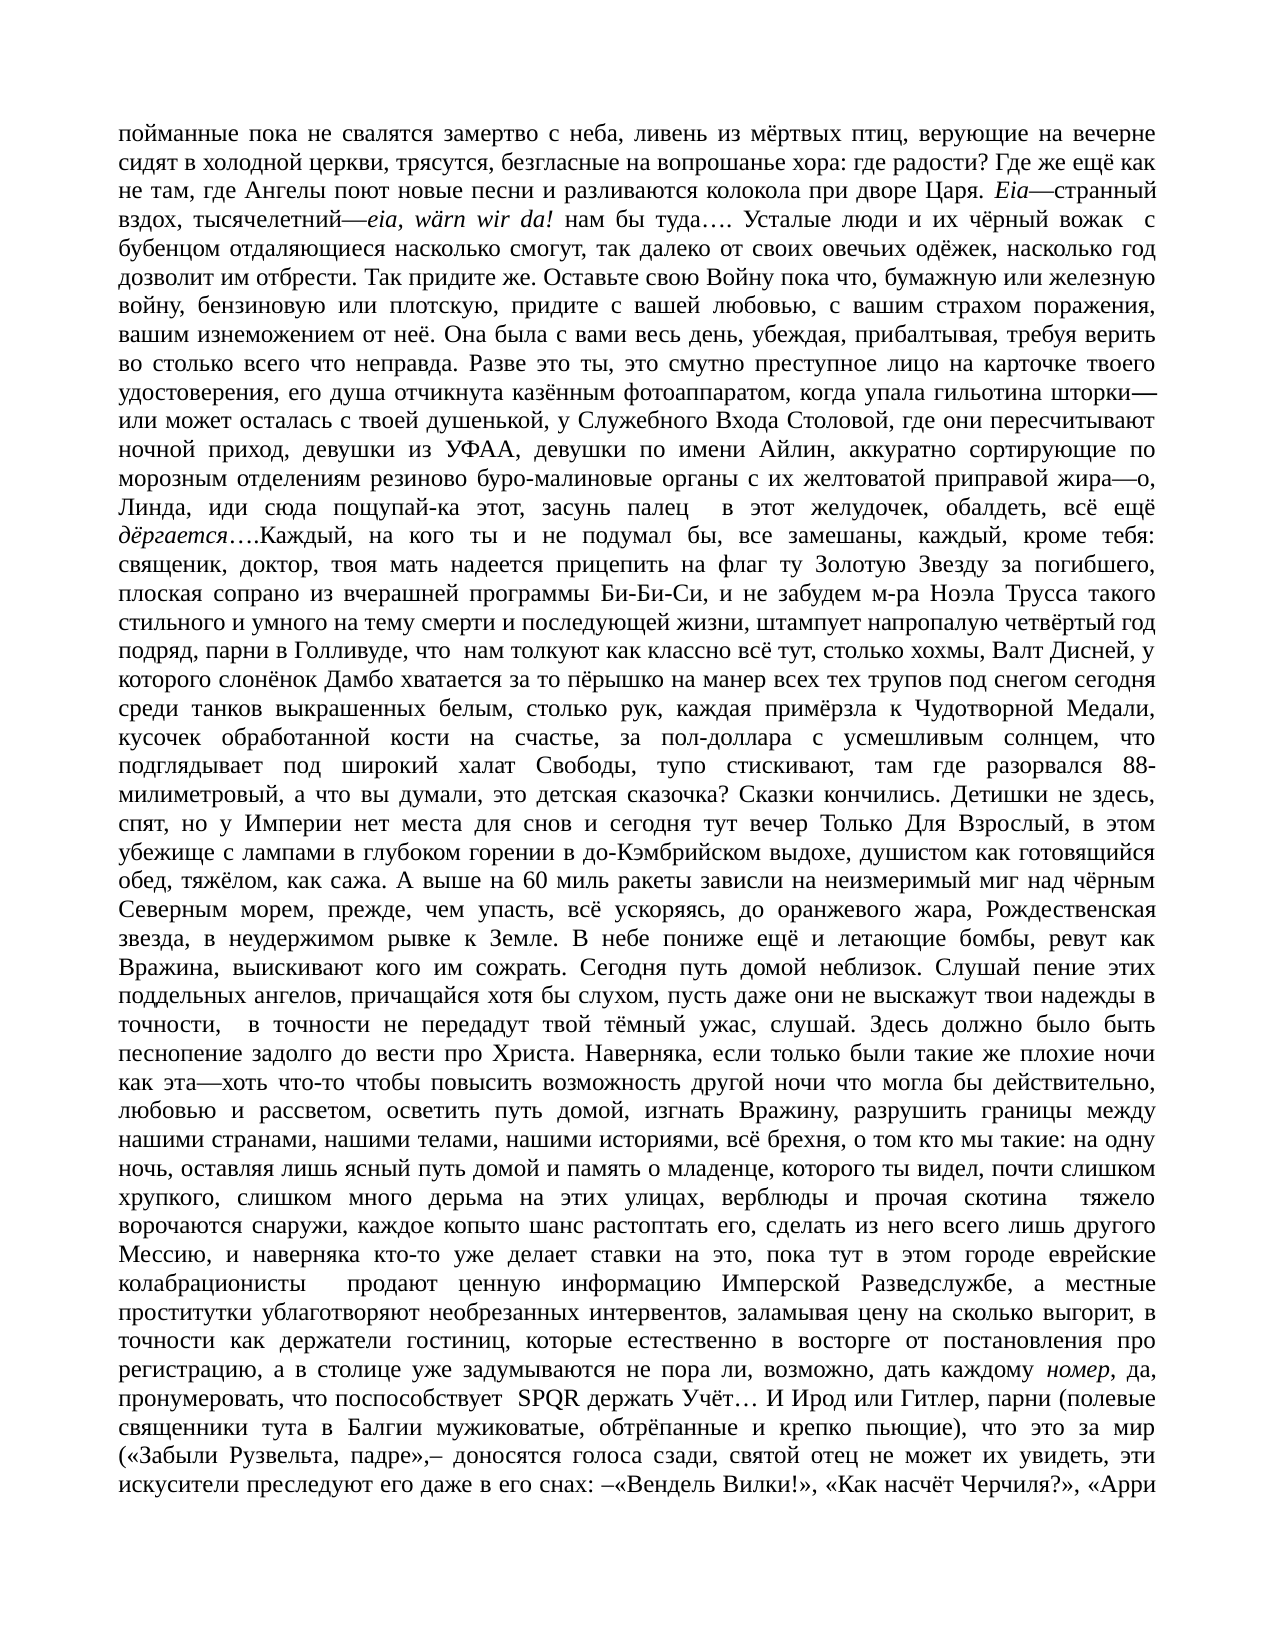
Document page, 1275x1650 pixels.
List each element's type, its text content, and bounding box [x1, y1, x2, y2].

text пойманные пока не свалятся замертво с неба, ливень из мёртвых птиц, верующие на вечерне сидят в холодной церкви, трясутся, безгласные на вопрошанье хора: где радости? Где же ещё как не там, где Ангелы поют новые песни и разливаются колокола при дворе Царя. Eia—странный вздох, тысячелетний—eia, wärn wir da! нам бы туда…. Усталые люди и их чёрный вожак с бубенцом отдаляющиеся насколько смогут, так далеко от своих овечьих одёжек, насколько год дозволит им отбрести. Так придите же. Оставьте свою Войну пока что, бумажную или железную войну, бензиновую или плотскую, придите с вашей любовью, с вашим страхом поражения, вашим изнеможением от неё. Она была с вами весь день, убеждая, прибалтывая, требуя верить во столько всего что неправда. Разве это ты, это смутно преступное лицо на карточке твоего удостоверения, его душа отчикнута казённым фотоаппаратом, когда упала гильотина шторки—или может осталась с твоей душенькой, у Служебного Входа Столовой, где они пересчитывают ночной приход, девушки из УФАА, девушки по имени Айлин, аккуратно сортирующие по морозным отделениям резиново буро-малиновые органы с их желтоватой приправой жира—о, Линда, иди сюда пощупай-ка этот, засунь палец в этот желудочек, обалдеть, всё ещё дёргается….Каждый, на кого ты и не подумал бы, все замешаны, каждый, кроме тебя: священик, доктор, твоя мать надеется прицепить на флаг ту Золотую Звезду за погибшего, плоская сопрано из вчерашней программы Би-Би-Си, и не забудем м-ра Ноэла Трусса такого стильного и умного на тему смерти и последующей жизни, штампует напропалую четвёртый год подряд, парни в Голливуде, что нам толкуют как классно всё тут, столько хохмы, Валт Дисней, у которого слонёнок Дамбо хватается за то пёрышко на манер всех тех трупов под снегом сегодня среди танков выкрашенных белым, столько рук, каждая примёрзла к Чудотворной Медали, кусочек обработанной кости на счастье, за пол-доллара с усмешливым солнцем, что подглядывает под широкий халат Свободы, тупо стискивают, там где разорвался 88-милиметровый, а что вы думали, это детская сказочка? Сказки кончились. Детишки не здесь, спят, но у Империи нет места для снов и сегодня тут вечер Только Для Взрослый, в этом убежище с лампами в глубоком горении в до-Кэмбрийском выдохе, душистом как готовящийся обед, тяжёлом, как сажа. А выше на 60 миль ракеты зависли на неизмеримый миг над чёрным Северным морем, прежде, чем упасть, всё ускоряясь, до оранжевого жара, Рождественская звезда, в неудержимом рывке к Земле. В небе пониже ещё и летающие бомбы, ревут как Вражина, выискивают кого им сожрать. Сегодня путь домой неблизок. Слушай пение этих поддельных ангелов, причащайся хотя бы слухом, пусть даже они не выскажут твои надежды в точности, в точности не передадут твой тёмный ужас, слушай. Здесь должно было быть песнопение задолго до вести про Христа. Наверняка, если только были такие же плохие ночи как эта—хоть что-то чтобы повысить возможность другой ночи что могла бы действительно, любовью и рассветом, осветить путь домой, изгнать Вражину, разрушить границы между нашими странами, нашими телами, нашими историями, всё брехня, о том кто мы такие: на одну ночь, оставляя лишь ясный путь домой и память о младенце, которого ты видел, почти слишком хрупкого, слишком много дерьма на этих улицах, верблюды и прочая скотина тяжело ворочаются снаружи, каждое копыто шанс растоптать его, сделать из него всего лишь другого Мессию, и наверняка кто-то уже делает ставки на это, пока тут в этом городе еврейские колабрационисты продают ценную информацию Имперской Разведслужбе, а местные проститутки ублаготворяют необрезанных интервентов, заламывая цену на сколько выгорит, в точности как держатели гостиниц, которые естественно в восторге от постановления про регистрацию, а в столице уже задумываются не пора ли, возможно, дать каждому номер, да, пронумеровать, что поспособствует SPQR держать Учёт… И Ирод или Гитлер, парни (полевые священники тута в Балгии мужиковатые, обтрёпанные и крепко пьющие), что это за мир («Забыли Рузвельта, падре»,– доносятся голоса сзади, святой отец не может их увидеть, эти искусители преследуют его даже в его снах: –«Вендель Вилки!», «Как насчёт Черчиля?», «Арри [118, 118, 1157, 1498]
